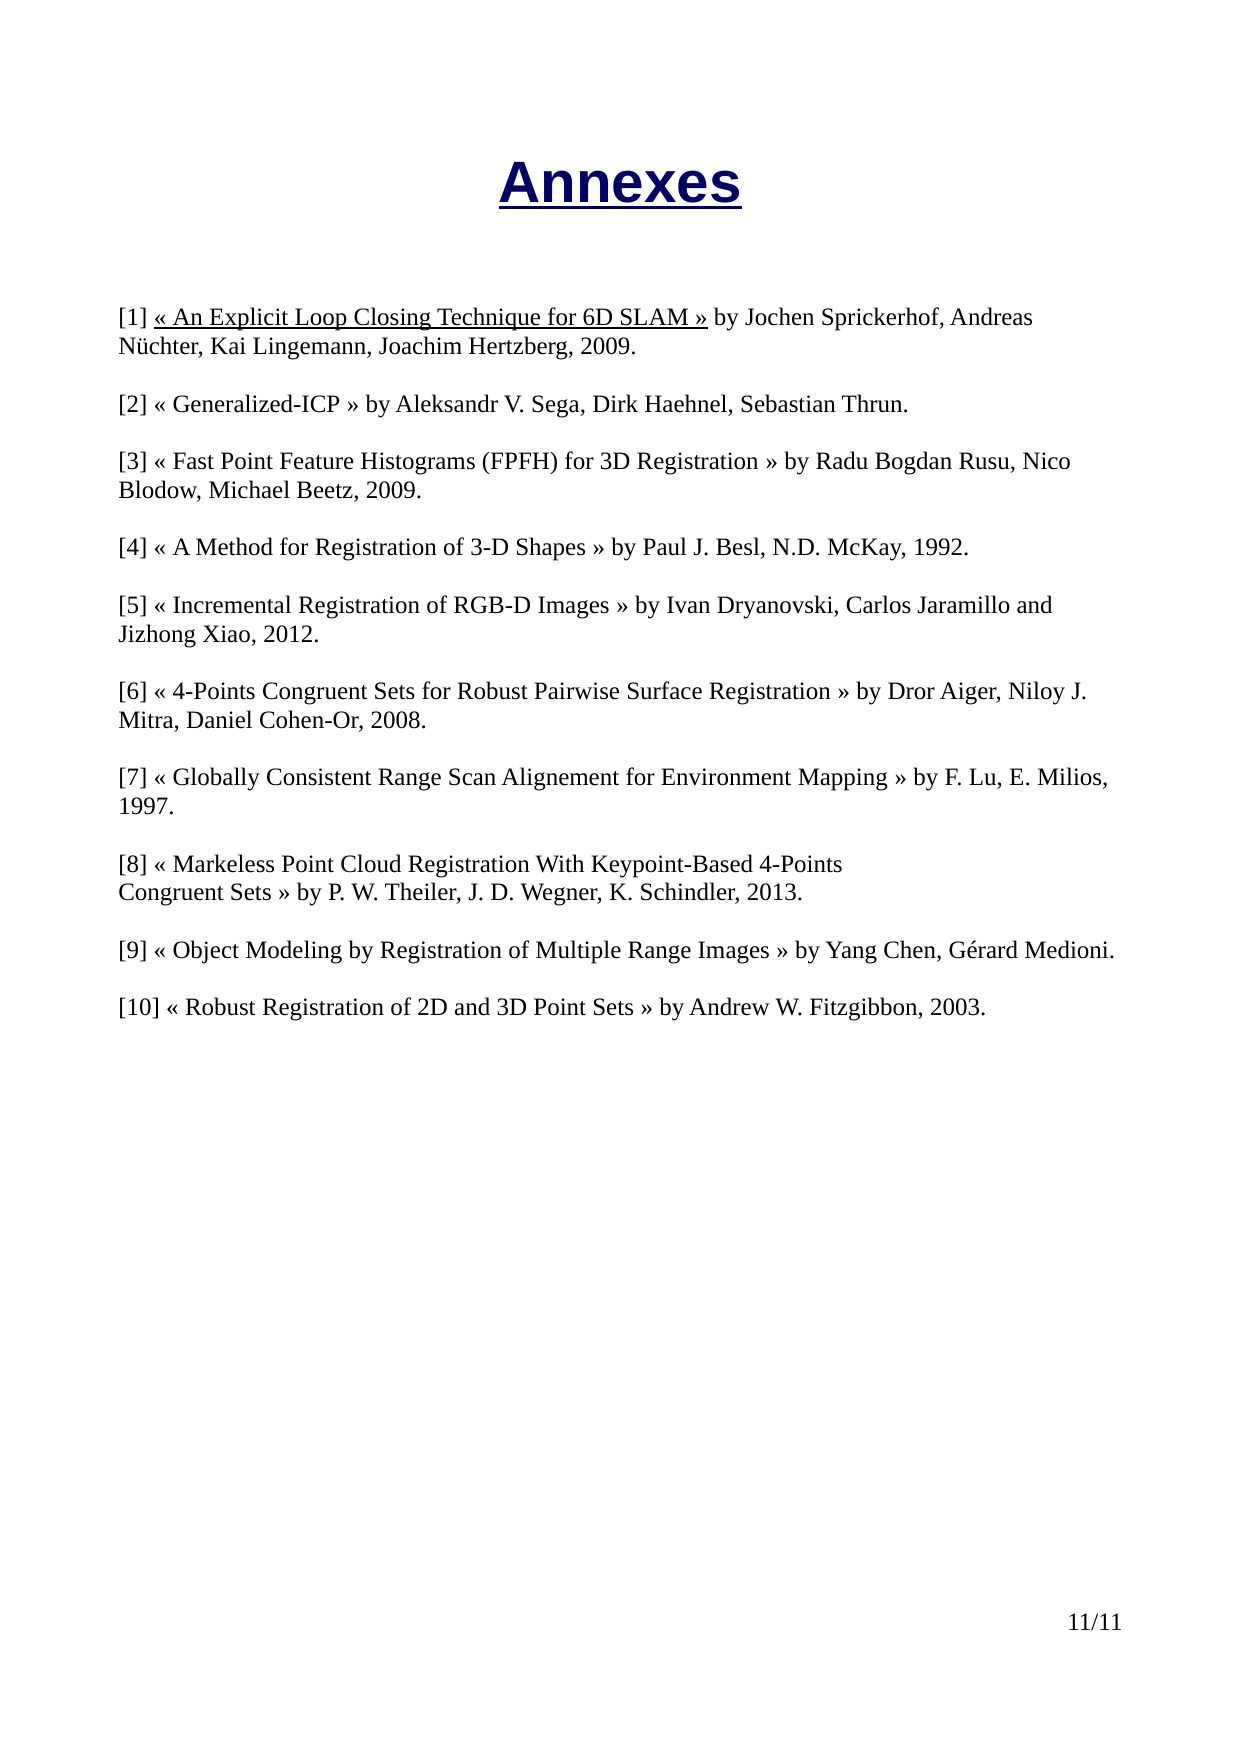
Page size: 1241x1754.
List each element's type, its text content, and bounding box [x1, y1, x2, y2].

text [5] « Incremental Registration of RGB-D Images » by Ivan Dryanovski, Carlos Jaramillo and Jizhong Xiao, 2012. [118, 590, 1122, 647]
text [9] « Object Modeling by Registration of Multiple Range Images » by Yang Chen, Gérard Medioni. [118, 935, 1122, 964]
text [10] « Robust Registration of 2D and 3D Point Sets » by Andrew W. Fitzgibbon, 2003. [118, 992, 1122, 1021]
text [8] « Markeless Point Cloud Registration With Keypoint-Based 4-Points [118, 849, 1122, 877]
text [1] « An Explicit Loop Closing Technique for 6D SLAM » by Jochen Sprickerhof, Andreas Nüchter, Kai Lingemann, Joachim Hertzberg, 2009. [118, 302, 1122, 360]
text [6] « 4-Points Congruent Sets for Robust Pairwise Surface Registration » by Dror Aiger, Niloy J. Mitra, Daniel Cohen-Or, 2008. [118, 676, 1122, 734]
text [7] « Globally Consistent Range Scan Alignement for Environment Mapping » by F. Lu, E. Milios, 1997. [118, 762, 1122, 820]
subtitle Annexes [118, 148, 1122, 215]
text [4] « A Method for Registration of 3-D Shapes » by Paul J. Besl, N.D. McKay, 1992. [118, 532, 1122, 561]
text Congruent Sets » by P. W. Theiler, J. D. Wegner, K. Schindler, 2013. [118, 877, 1122, 906]
text [3] « Fast Point Feature Histograms (FPFH) for 3D Registration » by Radu Bogdan Rusu, Nico Blodow, Michael Beetz, 2009. [118, 446, 1122, 504]
text [2] « Generalized-ICP » by Aleksandr V. Sega, Dirk Haehnel, Sebastian Thrun. [118, 389, 1122, 417]
